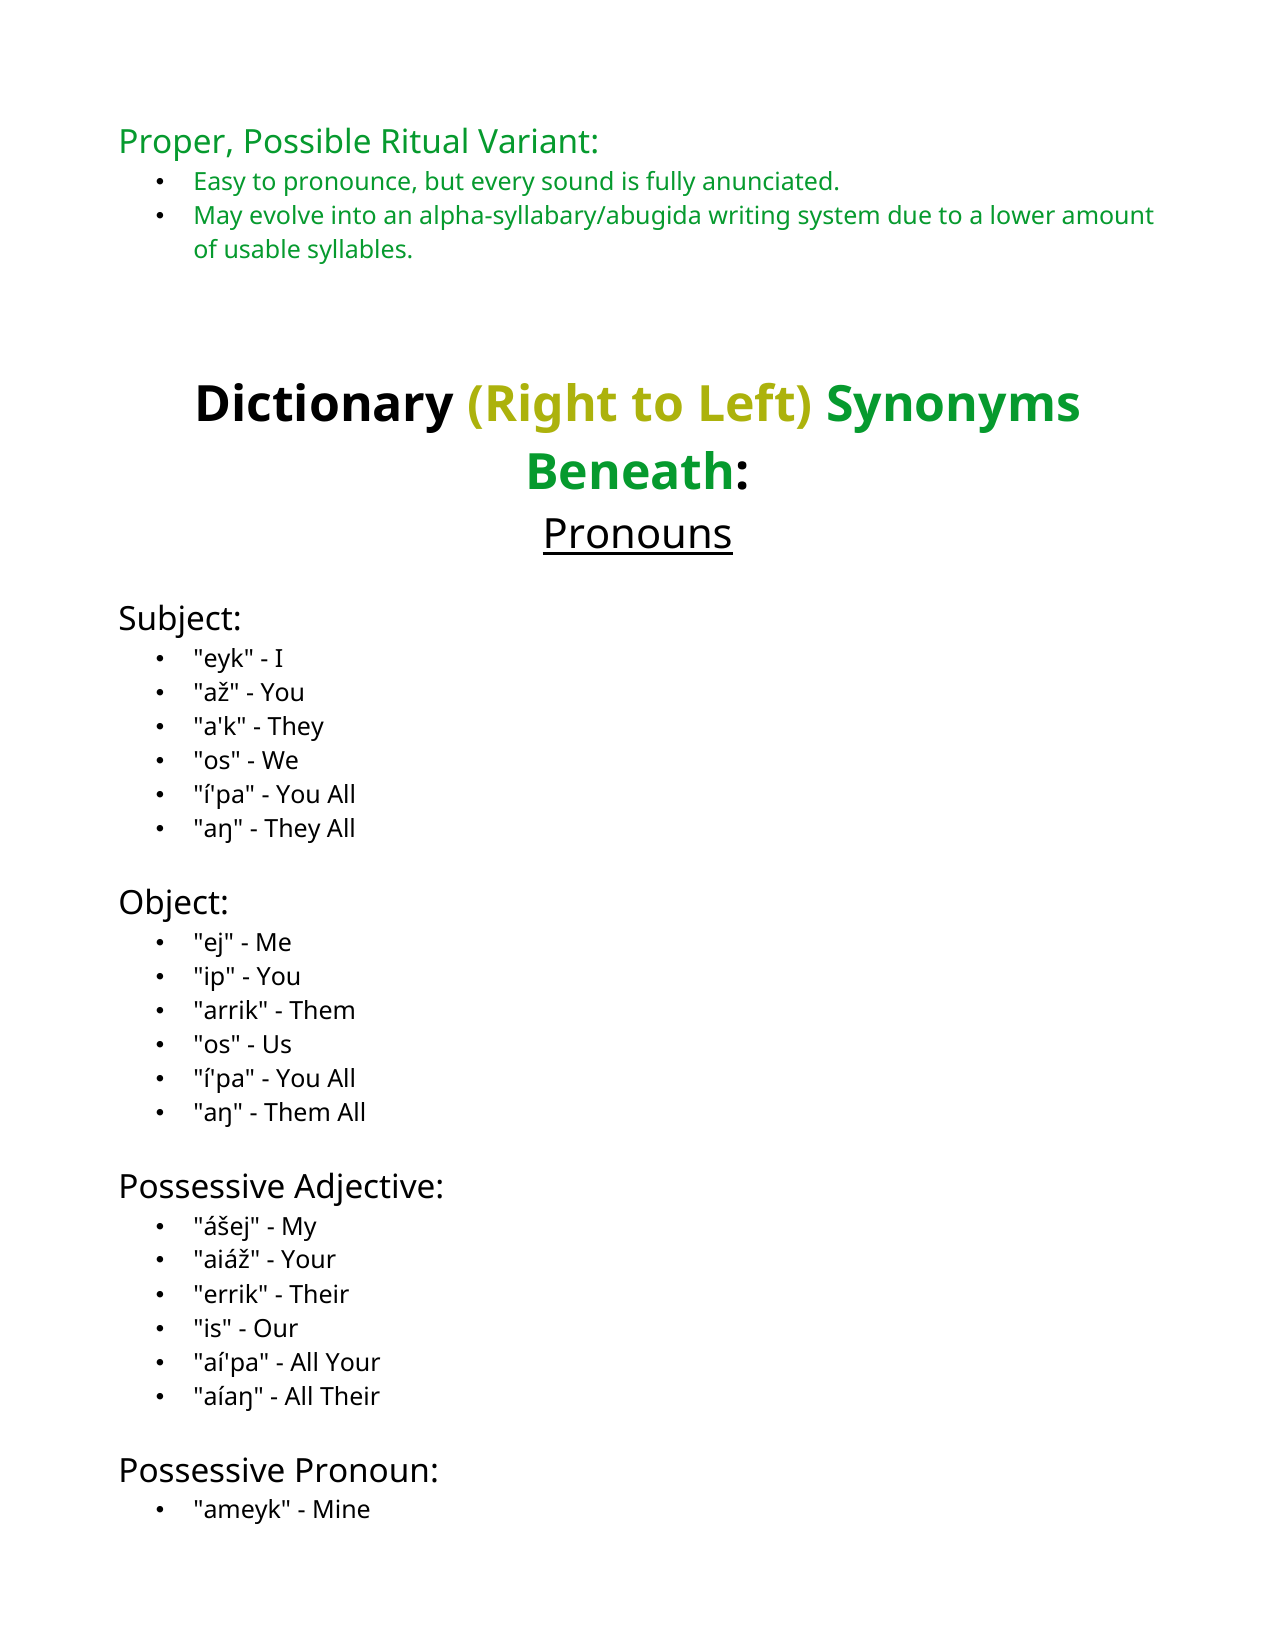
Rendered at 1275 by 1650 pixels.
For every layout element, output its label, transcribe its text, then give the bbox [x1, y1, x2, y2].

list "is" - Our [156, 1310, 1157, 1344]
text Subject: [118, 595, 1157, 640]
list "os" - We [156, 743, 1157, 777]
list "aí'pa" - All Your [156, 1344, 1157, 1378]
list "ameyk" - Mine [156, 1492, 1157, 1526]
list "os" - Us [156, 1026, 1157, 1061]
text Possessive Pronoun: [118, 1447, 1157, 1492]
list "aŋ" - They All [156, 811, 1157, 845]
text Object: [118, 879, 1157, 924]
text Dictionary (Right to Left) Synonyms Beneath: [118, 368, 1157, 504]
list "í'pa" - You All [156, 777, 1157, 811]
text Proper, Possible Ritual Variant: [118, 118, 1157, 163]
list "í'pa" - You All [156, 1061, 1157, 1094]
list "ej" - Me [156, 924, 1157, 958]
list "aíaŋ" - All Their [156, 1378, 1157, 1412]
list "arrik" - Them [156, 992, 1157, 1026]
list "aiáž" - Your [156, 1242, 1157, 1276]
text Pronouns [118, 504, 1157, 561]
list "a'k" - They [156, 708, 1157, 743]
list May evolve into an alpha-syllabary/abugida writing system due to a lower amount of usable syllables. [156, 198, 1157, 266]
list "ášej" - My [156, 1208, 1157, 1242]
text Possessive Adjective: [118, 1163, 1157, 1208]
list "aŋ" - Them All [156, 1094, 1157, 1129]
list "až" - You [156, 674, 1157, 708]
list Easy to pronounce, but every sound is fully anunciated. [156, 163, 1157, 198]
list "eyk" - I [156, 640, 1157, 674]
list "errik" - Their [156, 1276, 1157, 1310]
list "ip" - You [156, 958, 1157, 992]
